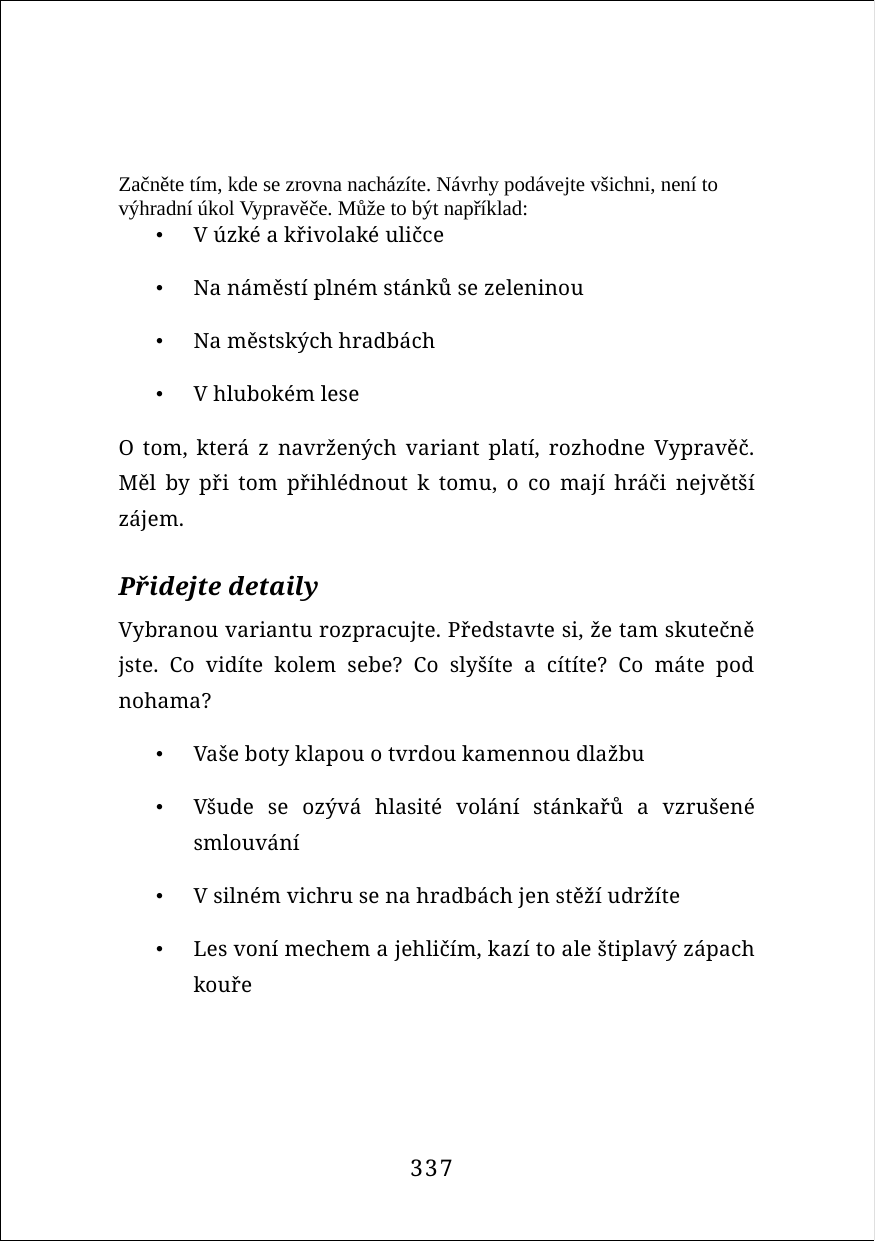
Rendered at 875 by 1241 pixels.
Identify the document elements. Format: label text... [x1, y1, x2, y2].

list V úzké a křivolaké uličce [156, 220, 756, 248]
text O tom, která z navržených variant platí, rozhodne Vypravěč. Měl by při tom přihlédnout k tomu, o co mají hráči největší zájem. [118, 433, 756, 532]
list Všude se ozývá hlasité volání stánkařů a vzrušené smlouvání [156, 792, 756, 856]
list V hlubokém lese [156, 379, 756, 408]
text Vybranou variantu rozpracujte. Představte si, že tam skutečně jste. Co vidíte kolem sebe? Co slyšíte a cítíte? Co máte pod nohama? [118, 615, 756, 714]
list Vaše boty klapou o tvrdou kamennou dlažbu [156, 739, 756, 767]
list V silném vichru se na hradbách jen stěží udržíte [156, 881, 756, 909]
list Na náměstí plném stánků se zeleninou [156, 273, 756, 302]
text Začněte tím, kde se zrovna nacházíte. Návrhy podávejte všichni, není to výhradní úkol Vypravěče. Může to být například: [118, 172, 756, 220]
list Les voní mechem a jehličím, kazí to ale štiplavý zápach kouře [156, 934, 756, 998]
subtitle Přidejte detaily [118, 569, 756, 603]
list Na městských hradbách [156, 326, 756, 355]
